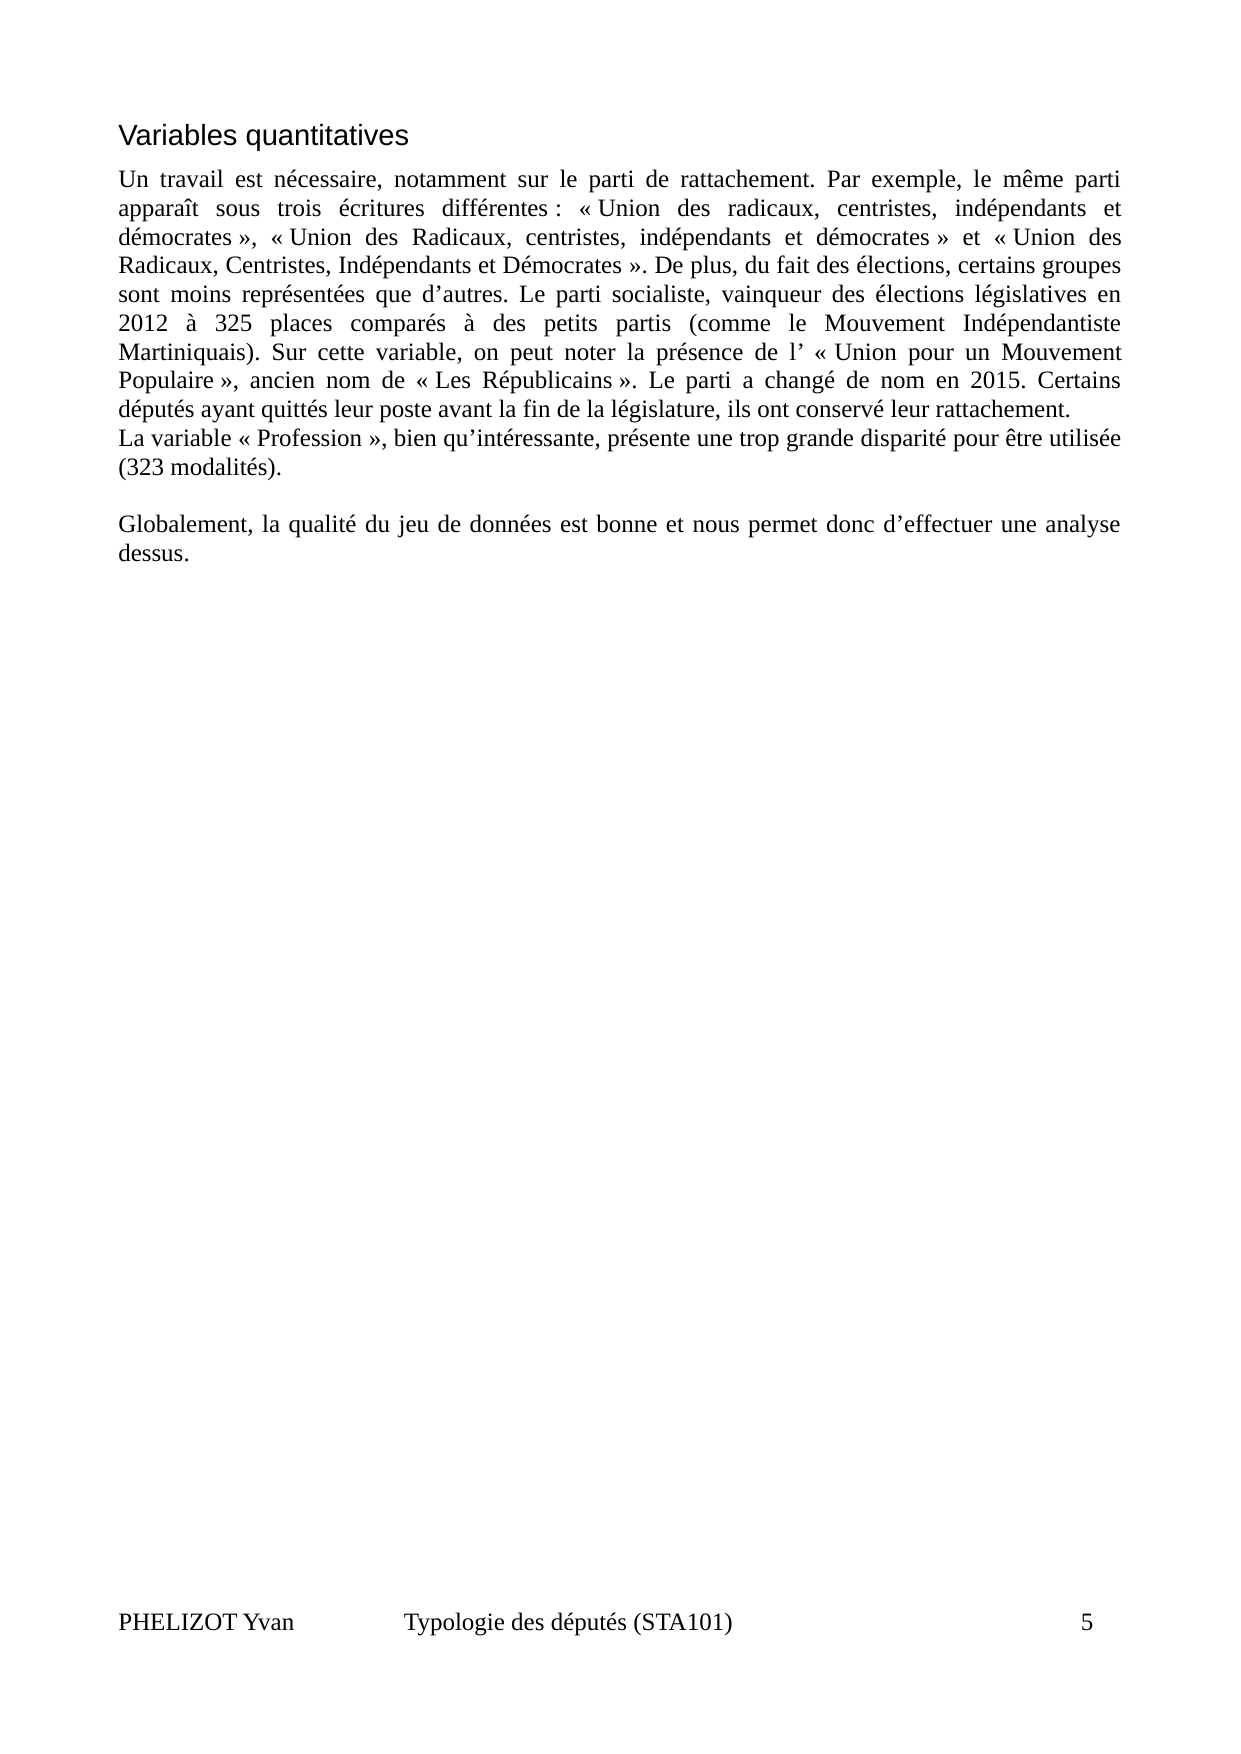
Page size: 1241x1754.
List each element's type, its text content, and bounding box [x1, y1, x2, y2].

text Globalement, la qualité du jeu de données est bonne et nous permet donc d’effectuer une analyse dessus. [118, 509, 1122, 567]
subtitle Variables quantitatives [118, 118, 1122, 152]
text La variable « Profession », bien qu’intéressante, présente une trop grande disparité pour être utilisée (323 modalités). [118, 423, 1122, 480]
text Un travail est nécessaire, notamment sur le parti de rattachement. Par exemple, le même parti apparaît sous trois écritures différentes : « Union des radicaux, centristes, indépendants et démocrates », « Union des Radicaux, centristes, indépendants et démocrates » et « Union des Radicaux, Centristes, Indépendants et Démocrates ». De plus, du fait des élections, certains groupes sont moins représentées que d’autres. Le parti socialiste, vainqueur des élections législatives en 2012 à 325 places comparés à des petits partis (comme le Mouvement Indépendantiste Martiniquais). Sur cette variable, on peut noter la présence de l’ « Union pour un Mouvement Populaire », ancien nom de « Les Républicains ». Le parti a changé de nom en 2015. Certains députés ayant quittés leur poste avant la fin de la législature, ils ont conservé leur rattachement. [118, 164, 1122, 423]
